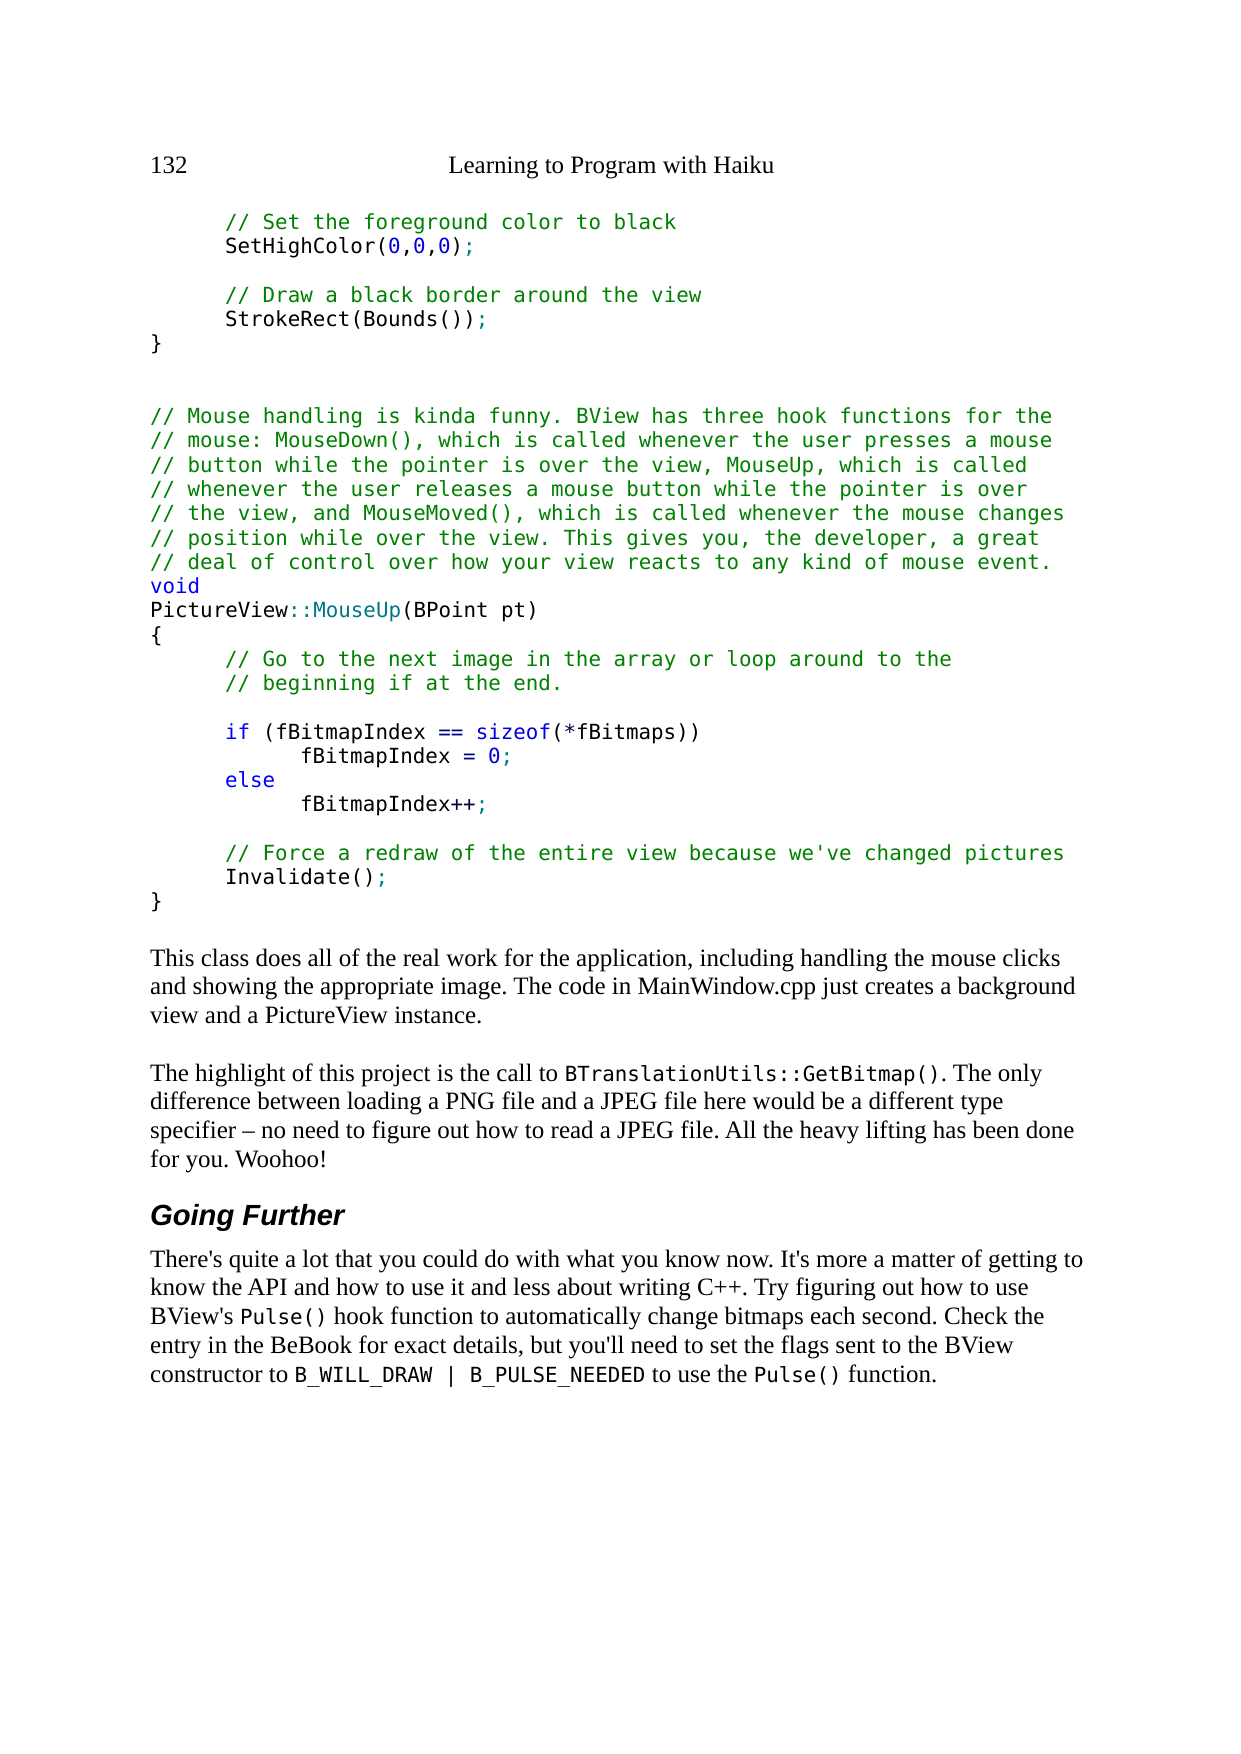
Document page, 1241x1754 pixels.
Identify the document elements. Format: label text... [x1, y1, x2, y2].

text Invalidate(); [150, 865, 1091, 889]
text // button while the pointer is over the view, MouseUp, which is called [150, 453, 1091, 477]
text fBitmapIndex = 0; [150, 744, 1091, 768]
text // Go to the next image in the array or loop around to the [150, 647, 1091, 671]
text SetHighColor(0,0,0); [150, 234, 1091, 258]
text else [150, 768, 1091, 792]
text void [150, 574, 1091, 598]
text // Force a redraw of the entire view because we've changed pictures [150, 841, 1091, 865]
text // deal of control over how your view reacts to any kind of mouse event. [150, 550, 1091, 574]
text // Mouse handling is kinda funny. BView has three hook functions for the [150, 404, 1091, 428]
text StrokeRect(Bounds()); [150, 307, 1091, 331]
text // whenever the user releases a mouse button while the pointer is over [150, 477, 1091, 501]
text There's quite a lot that you could do with what you know now. It's more a matter of getting to know the API and how to use it and less about writing C++. Try figuring out how to use BView's Pulse() hook function to automatically change bitmaps each second. Check the entry in the BeBook for exact details, but you'll need to set the flags sent to the BView constructor to B_WILL_DRAW | B_PULSE_NEEDED to use the Pulse() function. [150, 1244, 1091, 1387]
text // Draw a black border around the view [150, 283, 1091, 307]
text fBitmapIndex++; [150, 792, 1091, 817]
text } [150, 331, 1091, 356]
text // Set the foreground color to black [150, 210, 1091, 234]
text // the view, and MouseMoved(), which is called whenever the mouse changes [150, 501, 1091, 526]
text { [150, 623, 1091, 647]
text This class does all of the real work for the application, including handling the mouse clicks and showing the appropriate image. The code in MainWindow.cpp just creates a background view and a PictureView instance. [150, 943, 1091, 1029]
text PictureView::MouseUp(BPoint pt) [150, 598, 1091, 623]
text // beginning if at the end. [150, 671, 1091, 695]
subtitle Going Further [150, 1198, 1091, 1231]
text // mouse: MouseDown(), which is called whenever the user presses a mouse [150, 428, 1091, 453]
text } [150, 889, 1091, 914]
text The highlight of this project is the call to BTranslationUtils::GetBitmap(). The only difference between loading a PNG file and a JPEG file here would be a different type specifier – no need to figure out how to read a JPEG file. All the heavy lifting has been done for you. Woohoo! [150, 1058, 1091, 1173]
text // position while over the view. This gives you, the developer, a great [150, 526, 1091, 550]
text if (fBitmapIndex == sizeof(*fBitmaps)) [150, 720, 1091, 744]
